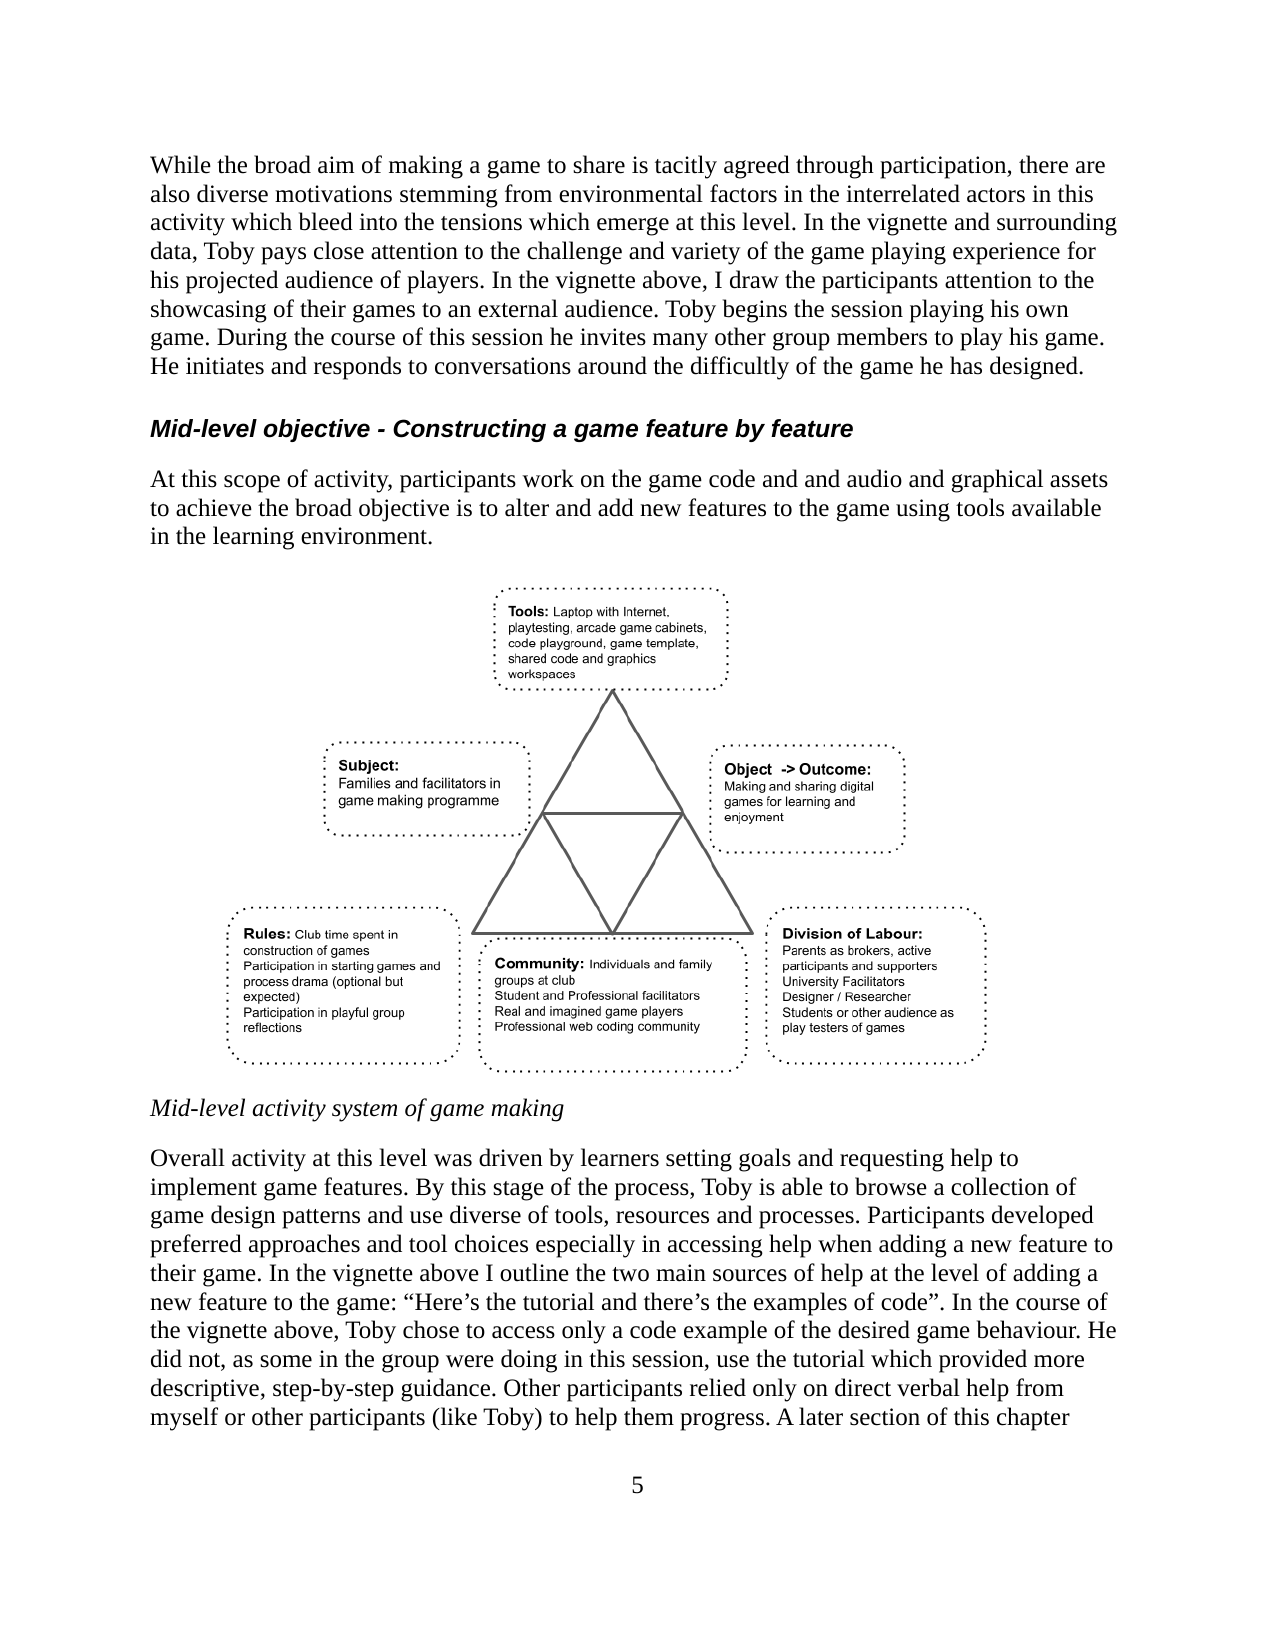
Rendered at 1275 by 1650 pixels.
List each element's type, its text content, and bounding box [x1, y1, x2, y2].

picture [150, 559, 1077, 1080]
text Mid-level activity system of game making [150, 1093, 1125, 1121]
subtitle Mid-level objective - Constructing a game feature by feature [150, 414, 1125, 442]
text Overall activity at this level was driven by learners setting goals and requesting help to implement game features. By this stage of the process, Toby is able to browse a collection of game design patterns and use diverse of tools, resources and processes. Participants developed preferred approaches and tool choices especially in accessing help when adding a new feature to their game. In the vignette above I outline the two main sources of help at the level of adding a new feature to the game: “Here’s the tutorial and there’s the examples of code”. In the course of the vignette above, Toby chose to access only a code example of the desired game behaviour. He did not, as some in the group were doing in this session, use the tutorial which provided more descriptive, step-by-step guidance. Other participants relied only on direct verbal help from myself or other participants (like Toby) to help them progress. A later section of this chapter [150, 1143, 1125, 1430]
text While the broad aim of making a game to share is tacitly agreed through participation, there are also diverse motivations stemming from environmental factors in the interrelated actors in this activity which bleed into the tensions which emerge at this level. In the vignette and surrounding data, Toby pays close attention to the challenge and variety of the game playing experience for his projected audience of players. In the vignette above, I draw the participants attention to the showcasing of their games to an external audience. Toby begins the session playing his own game. During the course of this session he invites many other group members to play his game. He initiates and responds to conversations around the difficultly of the game he has designed. [150, 150, 1125, 380]
text At this scope of activity, participants work on the game code and and audio and graphical assets to achieve the broad objective is to alter and add new features to the game using tools available in the learning environment. [150, 464, 1125, 550]
